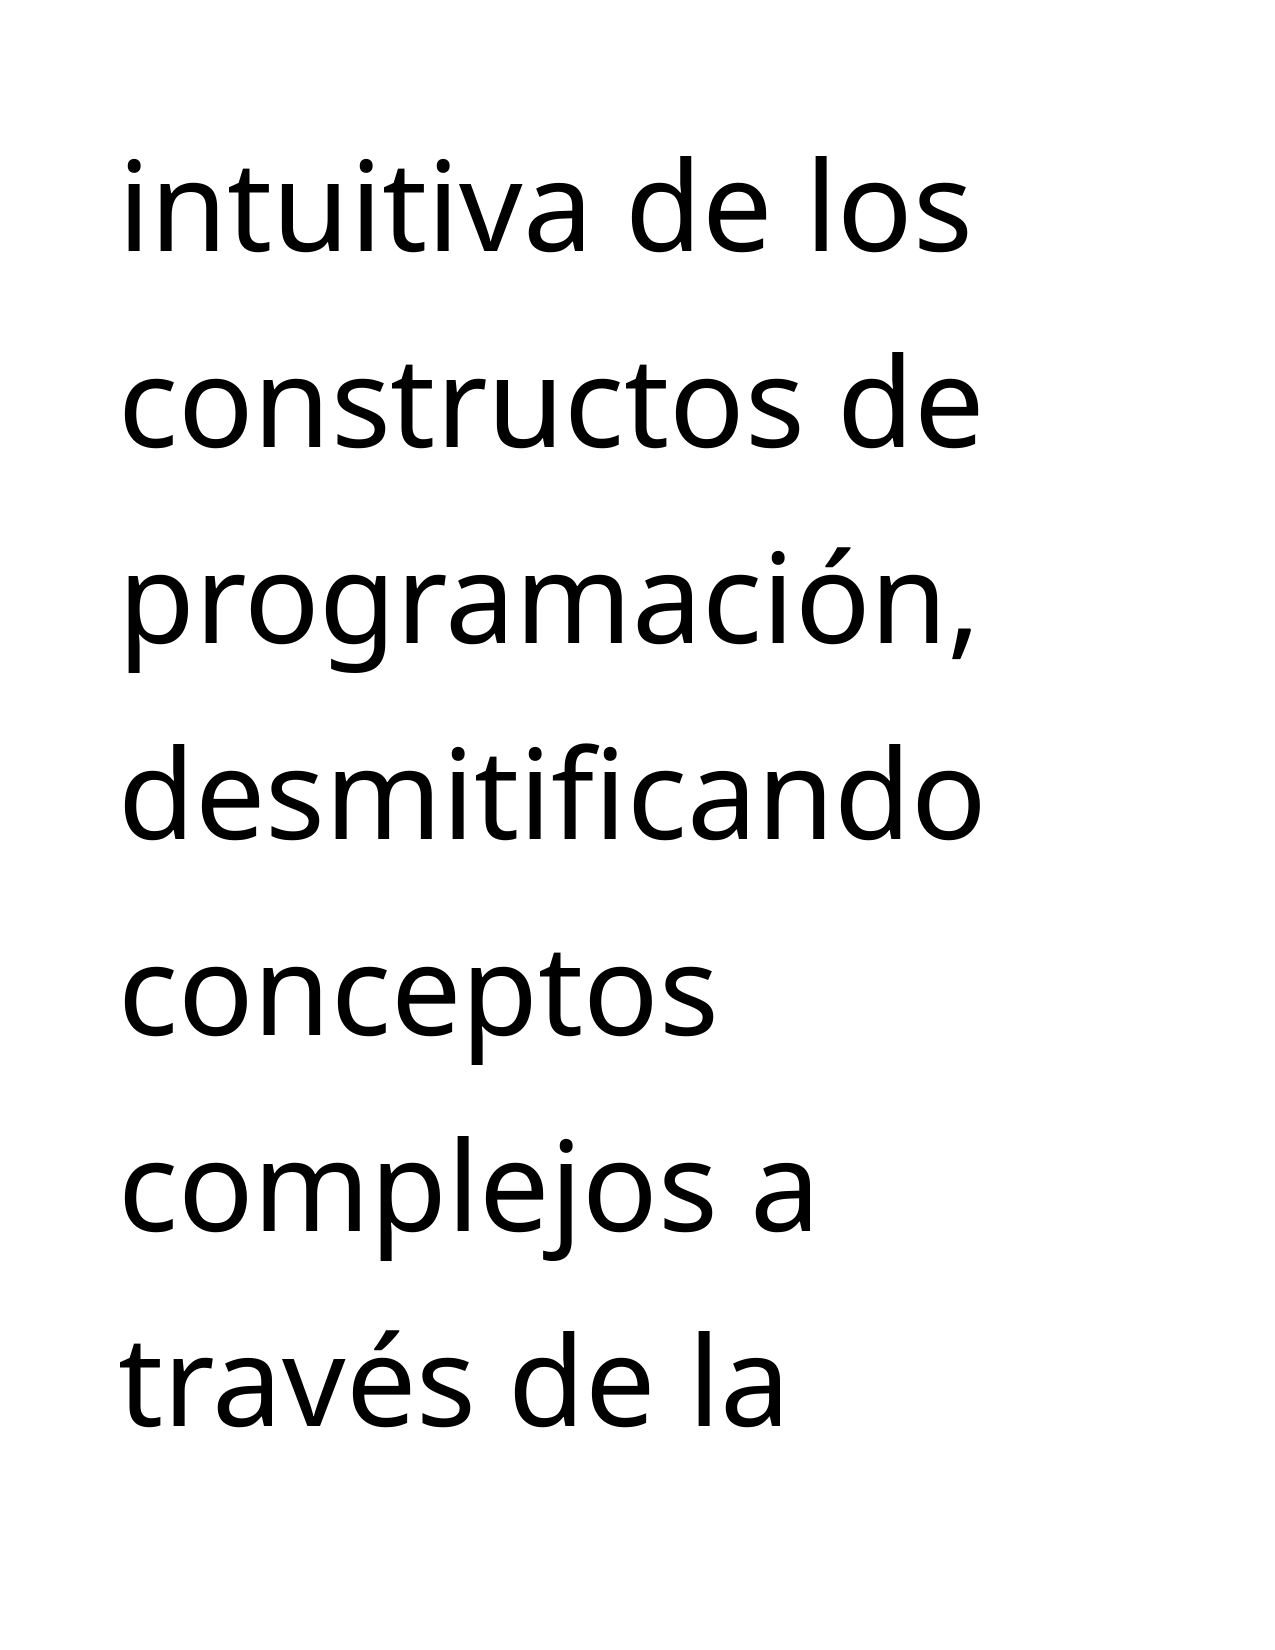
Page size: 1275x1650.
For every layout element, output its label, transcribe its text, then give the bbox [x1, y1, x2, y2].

text intuitiva de los constructos de programación, desmitificando conceptos complejos a través de la [118, 118, 1157, 1463]
